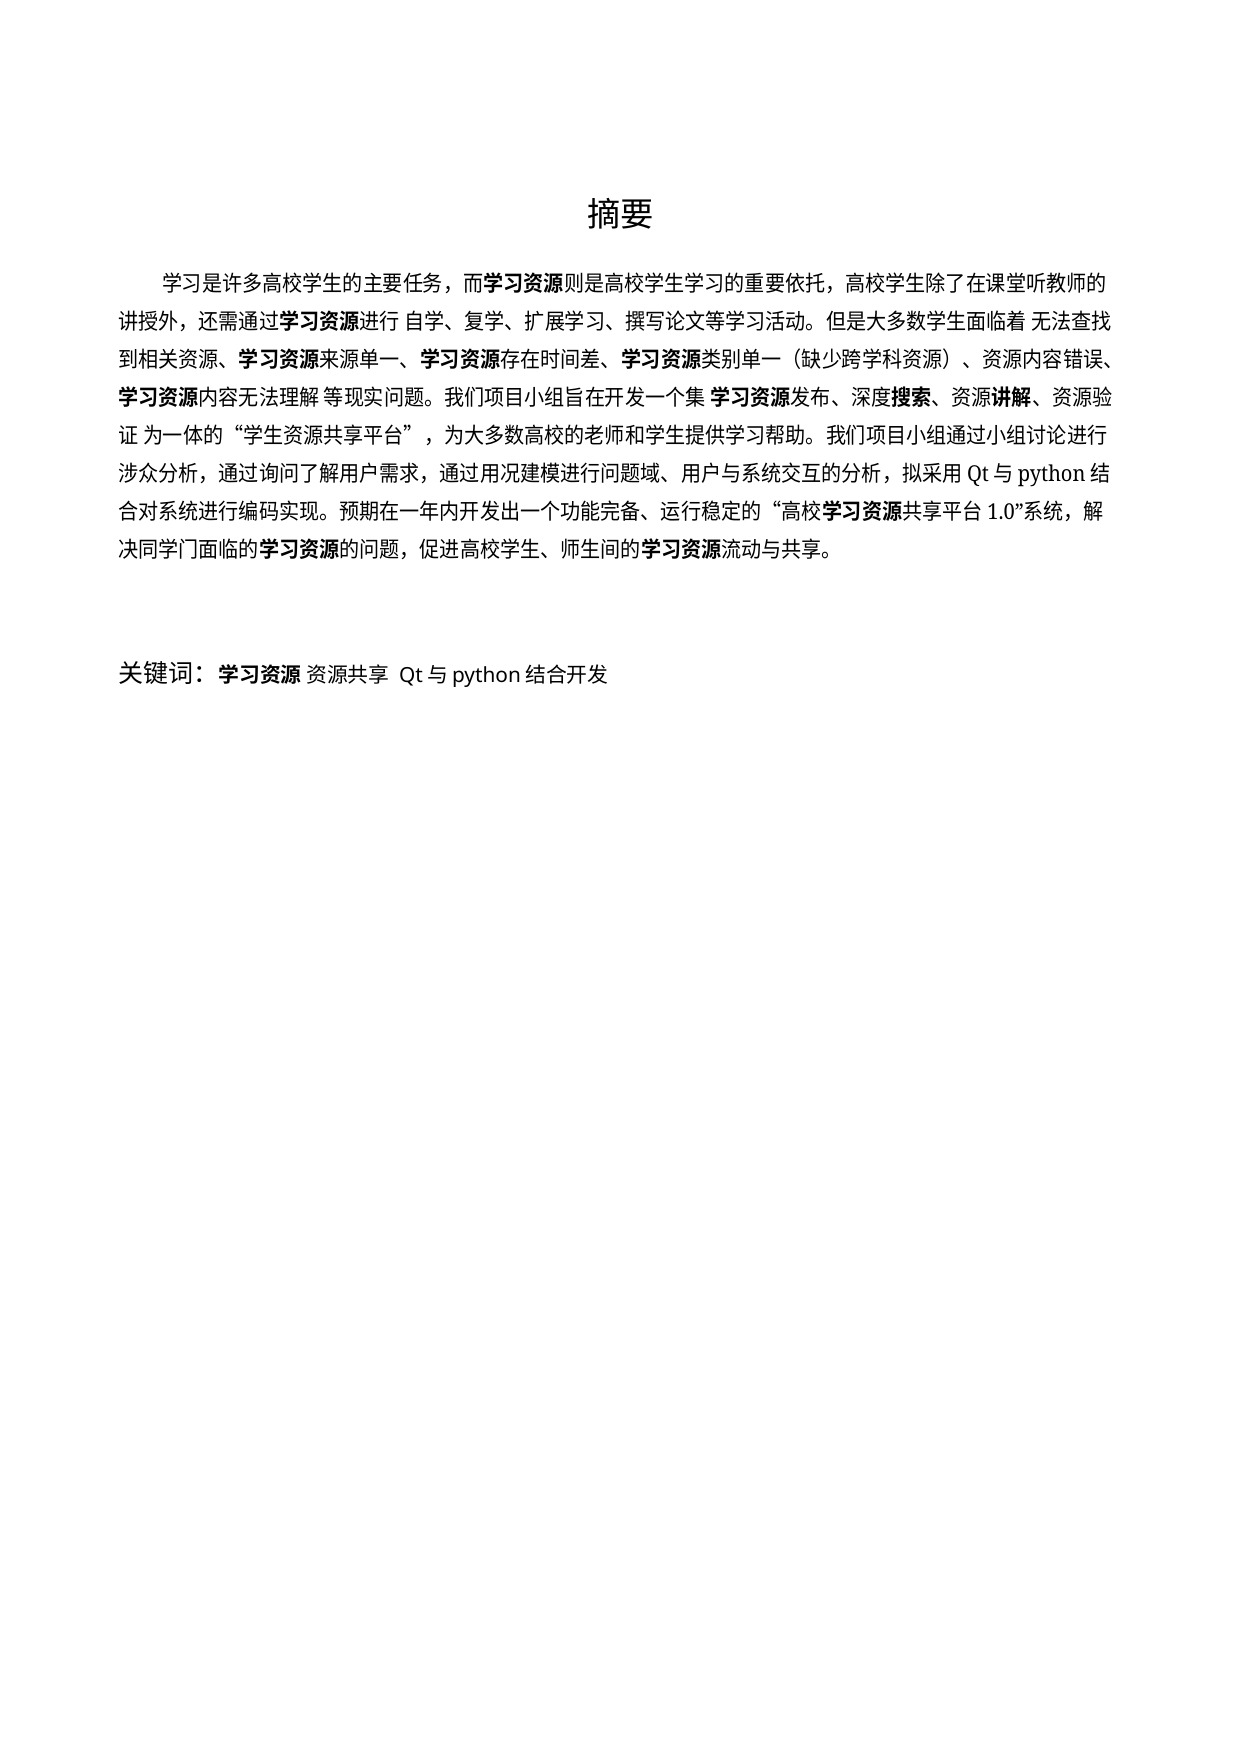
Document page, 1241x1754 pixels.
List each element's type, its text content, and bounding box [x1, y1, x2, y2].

text 关键词：学习资源 资源共享 Qt与python结合开发 [118, 654, 1122, 690]
text 学习是许多高校学生的主要任务，而学习资源则是高校学生学习的重要依托，高校学生除了在课堂听教师的讲授外，还需通过学习资源进行 自学、复学、扩展学习、撰写论文等学习活动。但是大多数学生面临着 无法查找到相关资源、学习资源来源单一、学习资源存在时间差、学习资源类别单一（缺少跨学科资源）、资源内容错误、学习资源内容无法理解 等现实问题。我们项目小组旨在开发一个集 学习资源发布、深度搜索、资源讲解、资源验证 为一体的“学生资源共享平台”，为大多数高校的老师和学生提供学习帮助。我们项目小组通过小组讨论进行涉众分析，通过询问了解用户需求，通过用况建模进行问题域、用户与系统交互的分析，拟采用Qt与python结合对系统进行编码实现。预期在一年内开发出一个功能完备、运行稳定的“高校学习资源共享平台1.0”系统，解决同学门面临的学习资源的问题，促进高校学生、师生间的学习资源流动与共享。 [118, 266, 1122, 564]
subtitle 摘要 [118, 188, 1122, 236]
